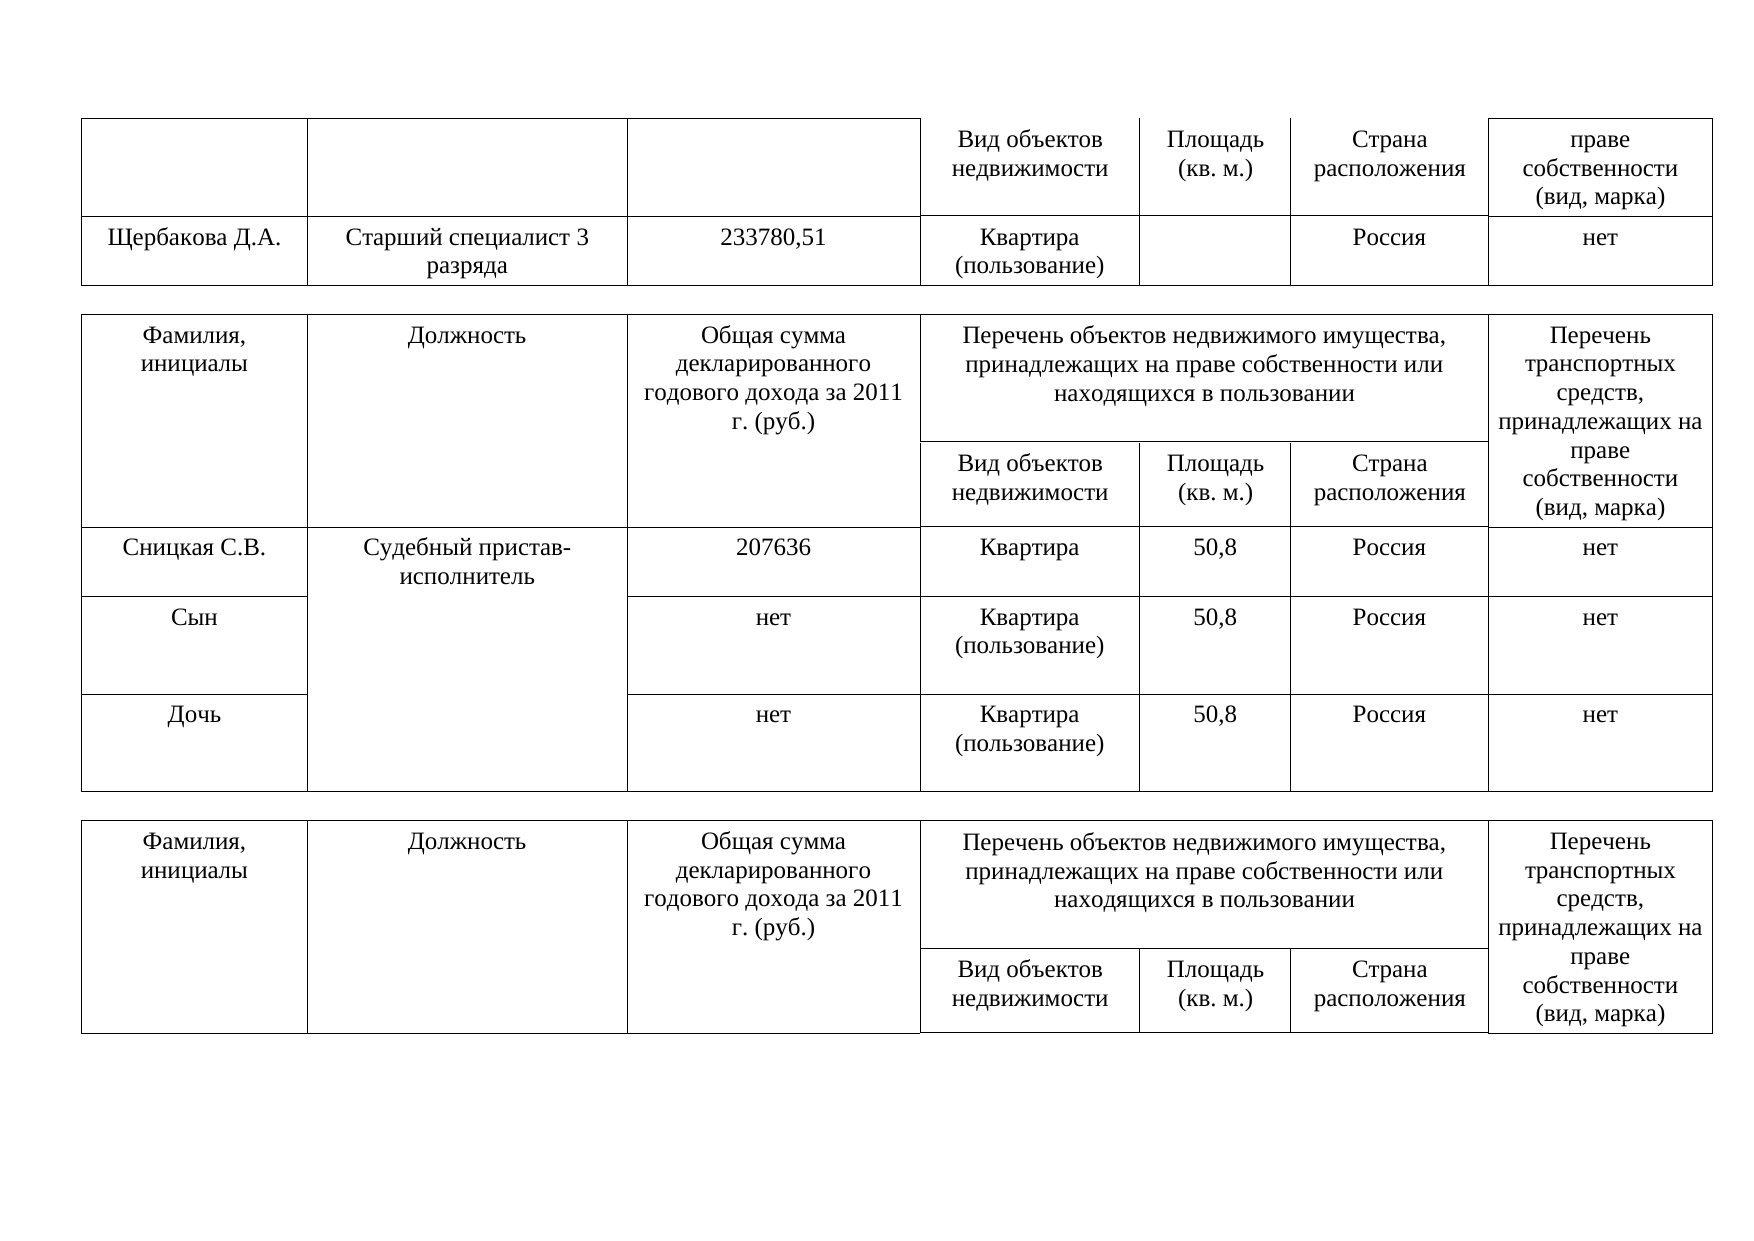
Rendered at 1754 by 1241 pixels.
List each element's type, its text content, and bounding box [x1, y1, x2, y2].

table_header Перечень транспортных средств, принадлежащих на праве собственности (вид, марка) [1489, 315, 1712, 527]
table_cell 233780,51 [628, 217, 920, 285]
table_cell 207636 [628, 528, 920, 596]
table_cell Россия [1291, 216, 1488, 285]
table_header Перечень объектов недвижимого имущества, принадлежащих на праве собственности или находящихся в пользовании [921, 821, 1488, 948]
table_cell Страна расположения [1291, 443, 1488, 526]
table_cell Квартира (пользование) [921, 597, 1139, 694]
table_cell нет [628, 597, 920, 694]
table_header [82, 119, 307, 216]
table_header Фамилия, инициалы [82, 315, 307, 527]
table_cell Россия [1291, 527, 1488, 596]
table_header Должность [308, 821, 627, 1033]
table_header Перечень транспортных средств, принадлежащих на праве собственности (вид, марка) [1489, 821, 1712, 1033]
table_cell Судебный пристав-исполнитель [308, 528, 627, 791]
table_header [628, 119, 920, 216]
table_header [308, 119, 627, 216]
table_cell нет [1489, 695, 1712, 791]
table_cell нет [1489, 597, 1712, 694]
table_cell Страна расположения [1291, 949, 1488, 1032]
table_cell Квартира [921, 527, 1139, 596]
table_cell [1140, 216, 1290, 285]
table_header праве собственности (вид, марка) [1489, 119, 1712, 216]
table_cell Россия [1291, 695, 1488, 791]
table_header Перечень объектов недвижимого имущества, принадлежащих на праве собственности или находящихся в пользовании [921, 315, 1488, 441]
table_cell Вид объектов недвижимости [921, 443, 1139, 526]
table_header Общая сумма декларированного годового дохода за 2011 г. (руб.) [628, 315, 920, 527]
table_cell Квартира (пользование) [921, 216, 1139, 285]
table_cell Страна расположения [1291, 118, 1488, 215]
table_cell Квартира (пользование) [921, 695, 1139, 791]
table_header Должность [308, 315, 627, 527]
table_cell 50,8 [1140, 527, 1290, 596]
table_cell 50,8 [1140, 695, 1290, 791]
table_cell нет [1489, 528, 1712, 596]
table_cell Площадь (кв. м.) [1140, 118, 1290, 215]
table_cell Вид объектов недвижимости [921, 118, 1139, 215]
table_cell Россия [1291, 597, 1488, 694]
table_header Общая сумма декларированного годового дохода за 2011 г. (руб.) [628, 821, 920, 1033]
table_cell Площадь (кв. м.) [1140, 949, 1290, 1032]
table_cell нет [1489, 217, 1712, 285]
table_cell Дочь [82, 695, 307, 791]
table_cell Щербакова Д.А. [82, 217, 307, 285]
table_cell Старший специалист 3 разряда [308, 217, 627, 285]
table_cell нет [628, 695, 920, 791]
table_cell Сын [82, 597, 307, 694]
table_cell Вид объектов недвижимости [921, 949, 1139, 1032]
table_cell Площадь (кв. м.) [1140, 443, 1290, 526]
table_header Фамилия, инициалы [82, 821, 307, 1033]
table_cell 50,8 [1140, 597, 1290, 694]
table_cell Сницкая С.В. [82, 528, 307, 596]
